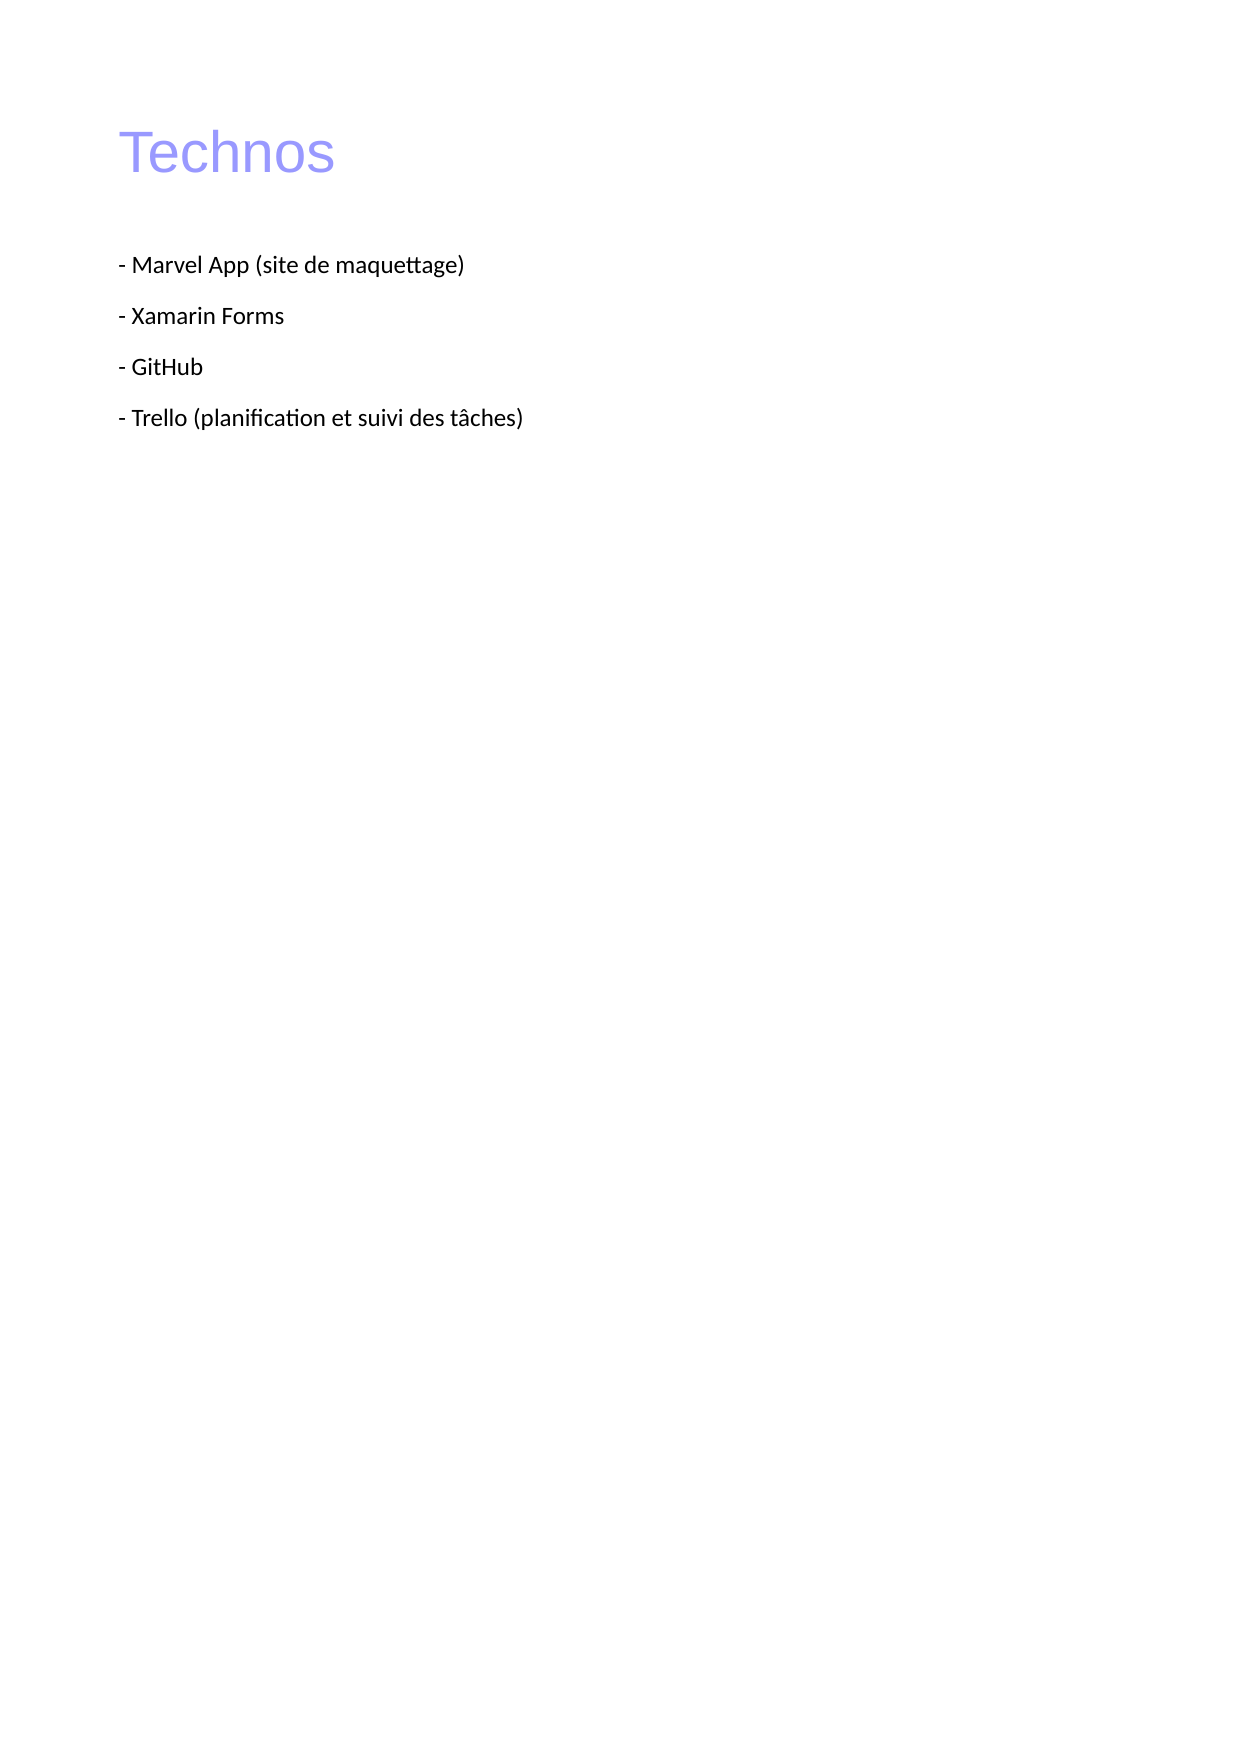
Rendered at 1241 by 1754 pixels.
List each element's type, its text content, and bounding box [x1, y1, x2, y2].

text - GitHub [118, 351, 1122, 382]
text - Trello (planification et suivi des tâches) [118, 402, 1122, 433]
subtitle Technos [118, 118, 1122, 185]
text - Xamarin Forms [118, 300, 1122, 331]
text - Marvel App (site de maquettage) [118, 249, 1122, 279]
